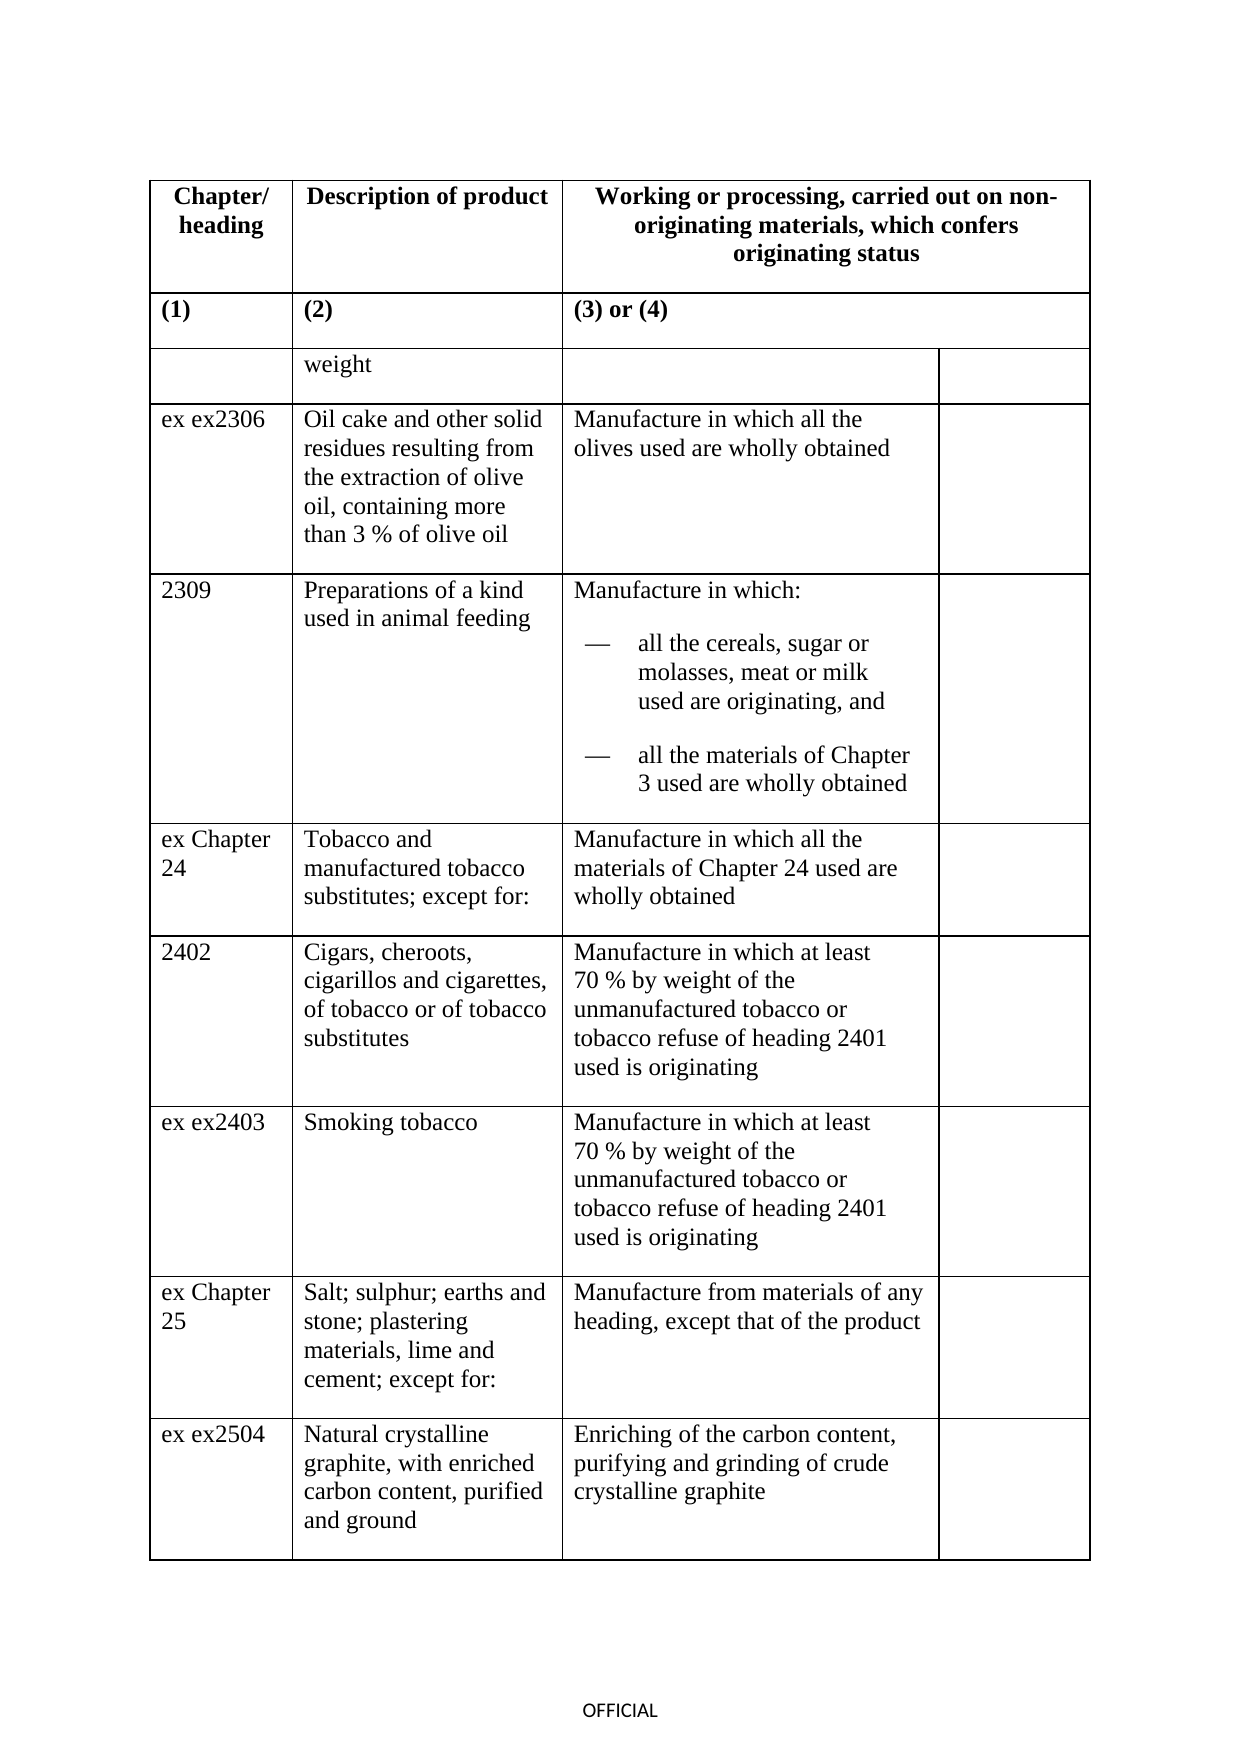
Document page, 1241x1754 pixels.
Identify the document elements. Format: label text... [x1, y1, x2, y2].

table_cell — [574, 740, 627, 822]
table_cell [151, 349, 292, 403]
table_cell Preparations of a kind used in animal feeding [293, 575, 562, 822]
table_cell [940, 937, 1089, 1106]
table_cell 2402 [151, 937, 292, 1106]
table_cell all the materials of Chapter 3 used are wholly obtained [627, 740, 928, 822]
table_cell Manufacture in which at least 70 % by weight of the unmanufactured tobacco or tobacco refuse of heading 2401 used is originating [563, 937, 938, 1106]
table_header — [574, 629, 627, 740]
table_cell 2309 [151, 575, 292, 822]
table_cell Cigars, cheroots, cigarillos and cigarettes, of tobacco or of tobacco substitutes [293, 937, 562, 1106]
table_cell [940, 575, 1089, 822]
table_cell [940, 349, 1089, 403]
table_cell Natural crystalline graphite, with enriched carbon content, purified and ground [293, 1419, 562, 1559]
table_cell [940, 824, 1089, 935]
table_cell [940, 1277, 1089, 1417]
table_cell weight [293, 349, 562, 403]
table_cell (2) [293, 294, 562, 348]
table_cell ex Chapter 24 [151, 824, 292, 935]
table_cell Manufacture from materials of any heading, except that of the product [563, 1277, 938, 1417]
table_header Description of product [293, 181, 562, 292]
table_cell ex ex2504 [151, 1419, 292, 1559]
table_header Chapter/ heading [151, 181, 292, 292]
table_cell [940, 1107, 1089, 1276]
table_cell Manufacture in which: [563, 575, 938, 822]
table_cell Manufacture in which at least 70 % by weight of the unmanufactured tobacco or tobacco refuse of heading 2401 used is originating [563, 1107, 938, 1276]
table_cell [563, 349, 938, 403]
table_cell Enriching of the carbon content, purifying and grinding of crude crystalline graphite [563, 1419, 938, 1559]
table_header Working or processing, carried out on non-originating materials, which confers originating status [563, 181, 1089, 292]
table_cell Tobacco and manufactured tobacco substitutes; except for: [293, 824, 562, 935]
table_cell ex ex2403 [151, 1107, 292, 1276]
table_cell (1) [151, 294, 292, 348]
table_cell Oil cake and other solid residues resulting from the extraction of olive oil, containing more than 3 % of olive oil [293, 405, 562, 573]
table_cell Smoking tobacco [293, 1107, 562, 1276]
table_cell ex Chapter 25 [151, 1277, 292, 1417]
table_cell ex ex2306 [151, 405, 292, 573]
table_cell (3) or (4) [563, 294, 1089, 348]
table_cell Manufacture in which all the olives used are wholly obtained [563, 405, 938, 573]
table_cell [940, 405, 1089, 573]
table_cell [940, 1419, 1089, 1559]
table_header all the cereals, sugar or molasses, meat or milk used are originating, and [627, 629, 928, 740]
table_cell Manufacture in which all the materials of Chapter 24 used are wholly obtained [563, 824, 938, 935]
table_cell Salt; sulphur; earths and stone; plastering materials, lime and cement; except for: [293, 1277, 562, 1417]
